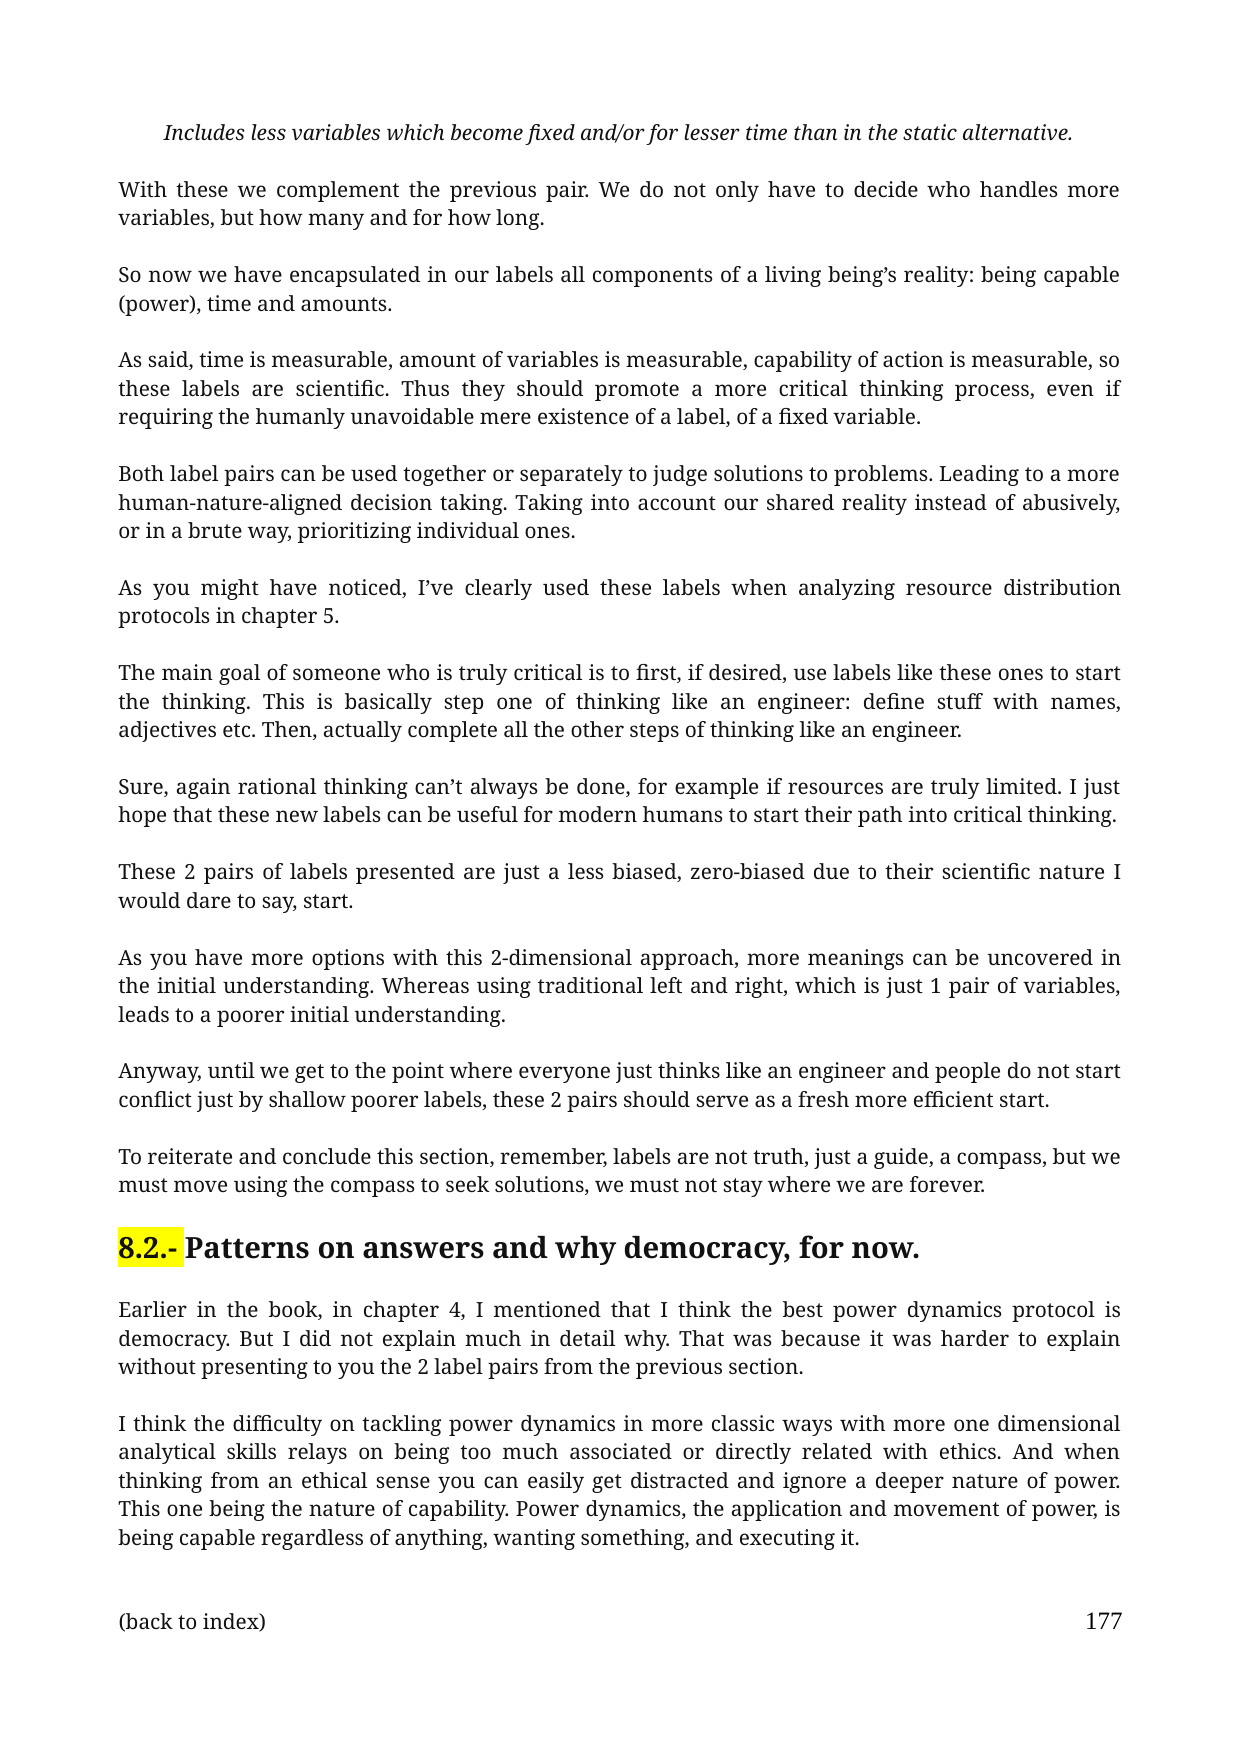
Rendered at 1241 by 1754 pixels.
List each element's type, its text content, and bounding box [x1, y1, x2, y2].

text As you might have noticed, I’ve clearly used these labels when analyzing resource distribution protocols in chapter 5. [118, 573, 1122, 630]
text I think the difficulty on tackling power dynamics in more classic ways with more one dimensional analytical skills relays on being too much associated or directly related with ethics. And when thinking from an ethical sense you can easily get distracted and ignore a deeper nature of power. This one being the nature of capability. Power dynamics, the application and movement of power, is being capable regardless of anything, wanting something, and executing it. [118, 1409, 1122, 1551]
text With these we complement the previous pair. We do not only have to decide who handles more variables, but how many and for how long. [118, 175, 1122, 232]
text Earlier in the book, in chapter 4, I mentioned that I think the best power dynamics protocol is democracy. But I did not explain much in detail why. That was because it was harder to explain without presenting to you the 2 label pairs from the previous section. [118, 1295, 1122, 1381]
text As you have more options with this 2-dimensional approach, more meanings can be uncovered in the initial understanding. Whereas using traditional left and right, which is just 1 pair of variables, leads to a poorer initial understanding. [118, 943, 1122, 1028]
text Sure, again rational thinking can’t always be done, for example if resources are truly limited. I just hope that these new labels can be useful for modern humans to start their path into critical thinking. [118, 772, 1122, 829]
text Anyway, until we get to the point where everyone just thinks like an engineer and people do not start conflict just by shallow poorer labels, these 2 pairs should serve as a fresh more efficient start. [118, 1057, 1122, 1113]
text 8.2.- Patterns on answers and why democracy, for now. [118, 1227, 1122, 1267]
text The main goal of someone who is truly critical is to first, if desired, use labels like these ones to start the thinking. This is basically step one of thinking like an engineer: define stuff with names, adjectives etc. Then, actually complete all the other steps of thinking like an engineer. [118, 658, 1122, 744]
text To reiterate and conclude this section, remember, labels are not truth, just a guide, a compass, but we must move using the compass to seek solutions, we must not stay where we are forever. [118, 1142, 1122, 1199]
text These 2 pairs of labels presented are just a less biased, zero-biased due to their scientific nature I would dare to say, start. [118, 857, 1122, 914]
text Includes less variables which become fixed and/or for lesser time than in the static alternative. [118, 118, 1122, 147]
text So now we have encapsulated in our labels all components of a living being’s reality: being capable (power), time and amounts. [118, 260, 1122, 317]
text As said, time is measurable, amount of variables is measurable, capability of action is measurable, so these labels are scientific. Thus they should promote a more critical thinking process, even if requiring the humanly unavoidable mere existence of a label, of a fixed variable. [118, 346, 1122, 431]
text Both label pairs can be used together or separately to judge solutions to problems. Leading to a more human-nature-aligned decision taking. Taking into account our shared reality instead of abusively, or in a brute way, prioritizing individual ones. [118, 459, 1122, 545]
